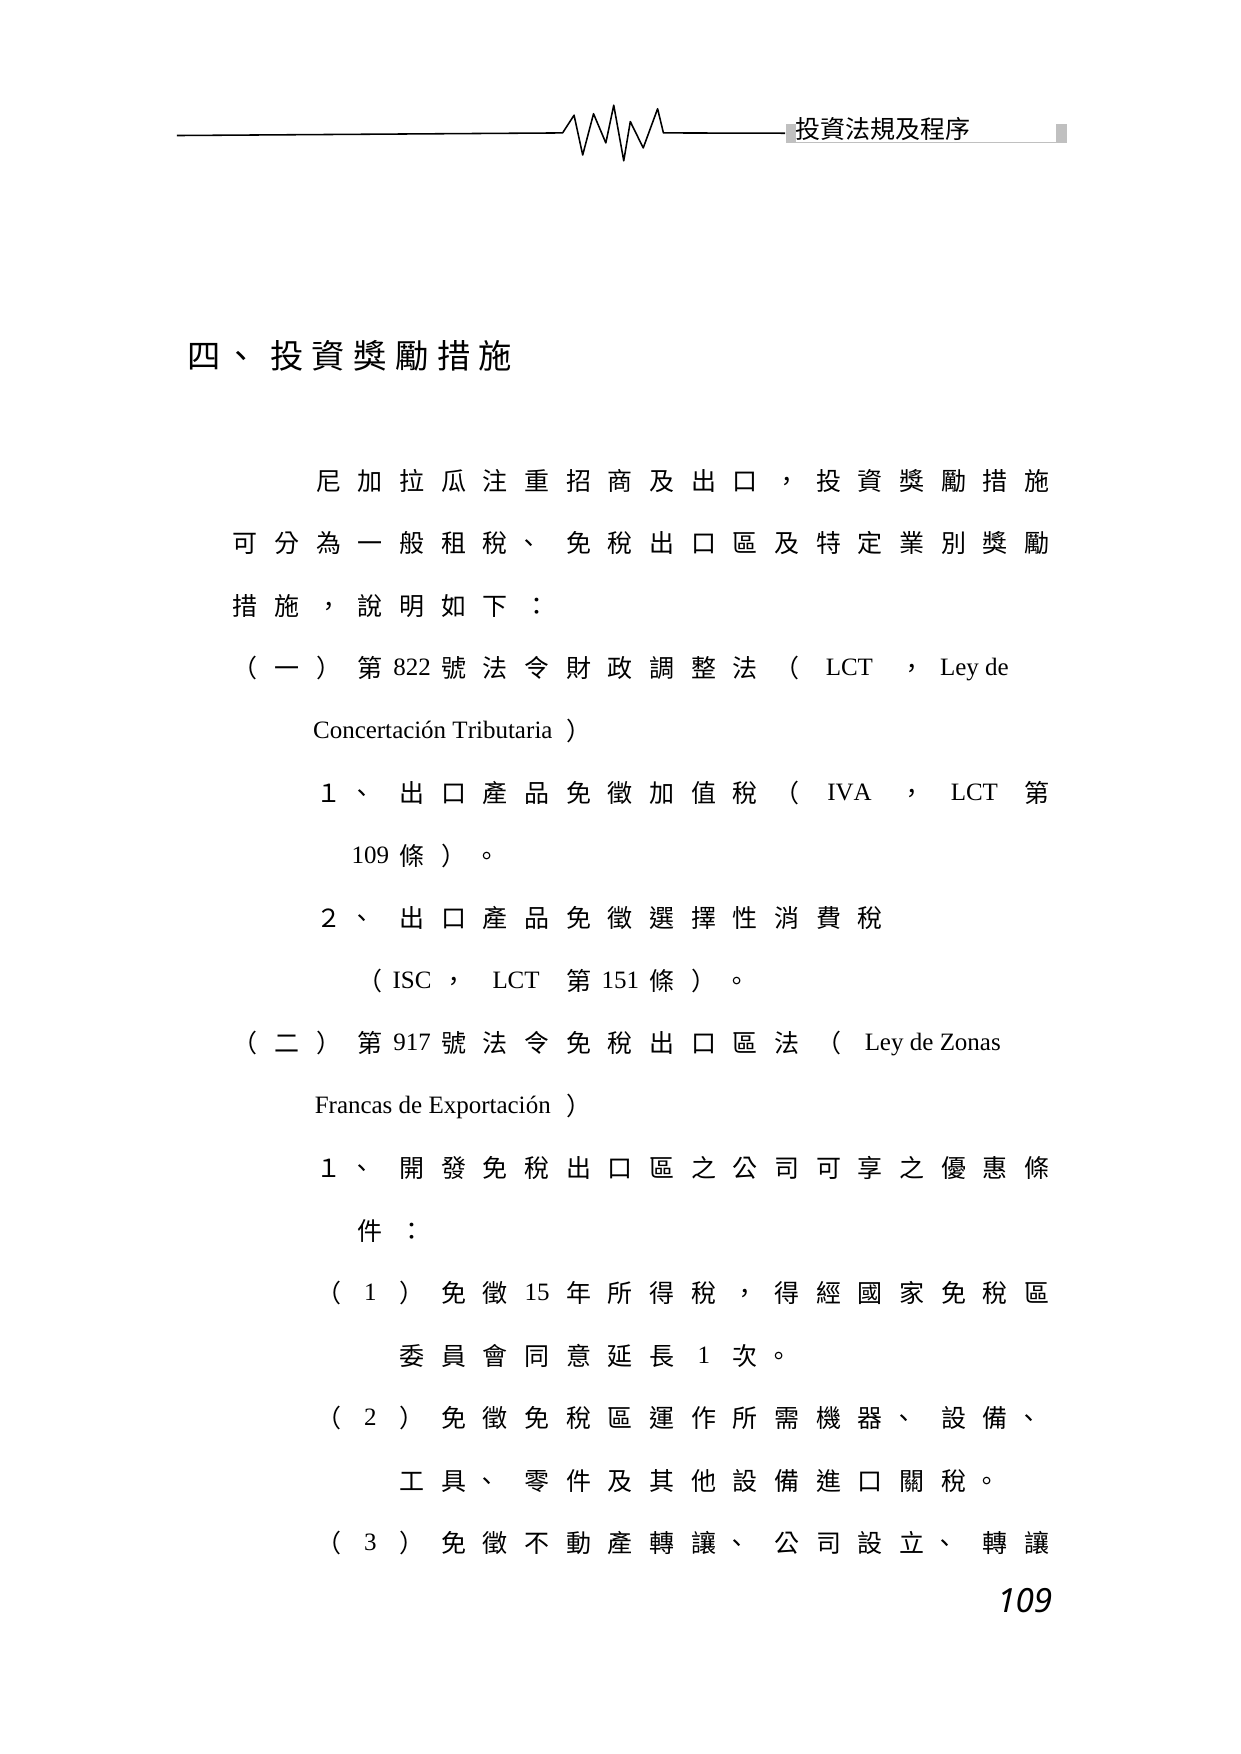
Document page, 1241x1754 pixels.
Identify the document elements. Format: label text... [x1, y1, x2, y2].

text ２、出口產品免徵選擇性消費稅（ISC，LCT第151條）。 [281, 875, 1058, 1000]
text （二）第917號法令免稅出口區法（Ley de Zonas Francas de Exportación） [207, 1000, 1058, 1125]
text （3）免徵不動產轉讓、公司設立、轉讓 [306, 1500, 1058, 1563]
text 尼加拉瓜注重招商及出口，投資獎勵措施可分為一般租稅、免稅出口區及特定業別獎勵措施，說明如下： [224, 438, 1058, 625]
text １、出口產品免徵加值稅（IVA，LCT第109條）。 [281, 750, 1058, 875]
text １、開發免稅出口區之公司可享之優惠條件： [281, 1125, 1058, 1250]
text （一）第822號法令財政調整法（LCT，Ley de Concertación Tributaria） [207, 625, 1058, 750]
text 四、投資獎勵措施 [183, 313, 1058, 375]
text （2）免徵免稅區運作所需機器、設備、工具、零件及其他設備進口關稅。 [306, 1375, 1058, 1500]
text （1）免徵15年所得稅，得經國家免稅區委員會同意延長1次。 [306, 1250, 1058, 1375]
